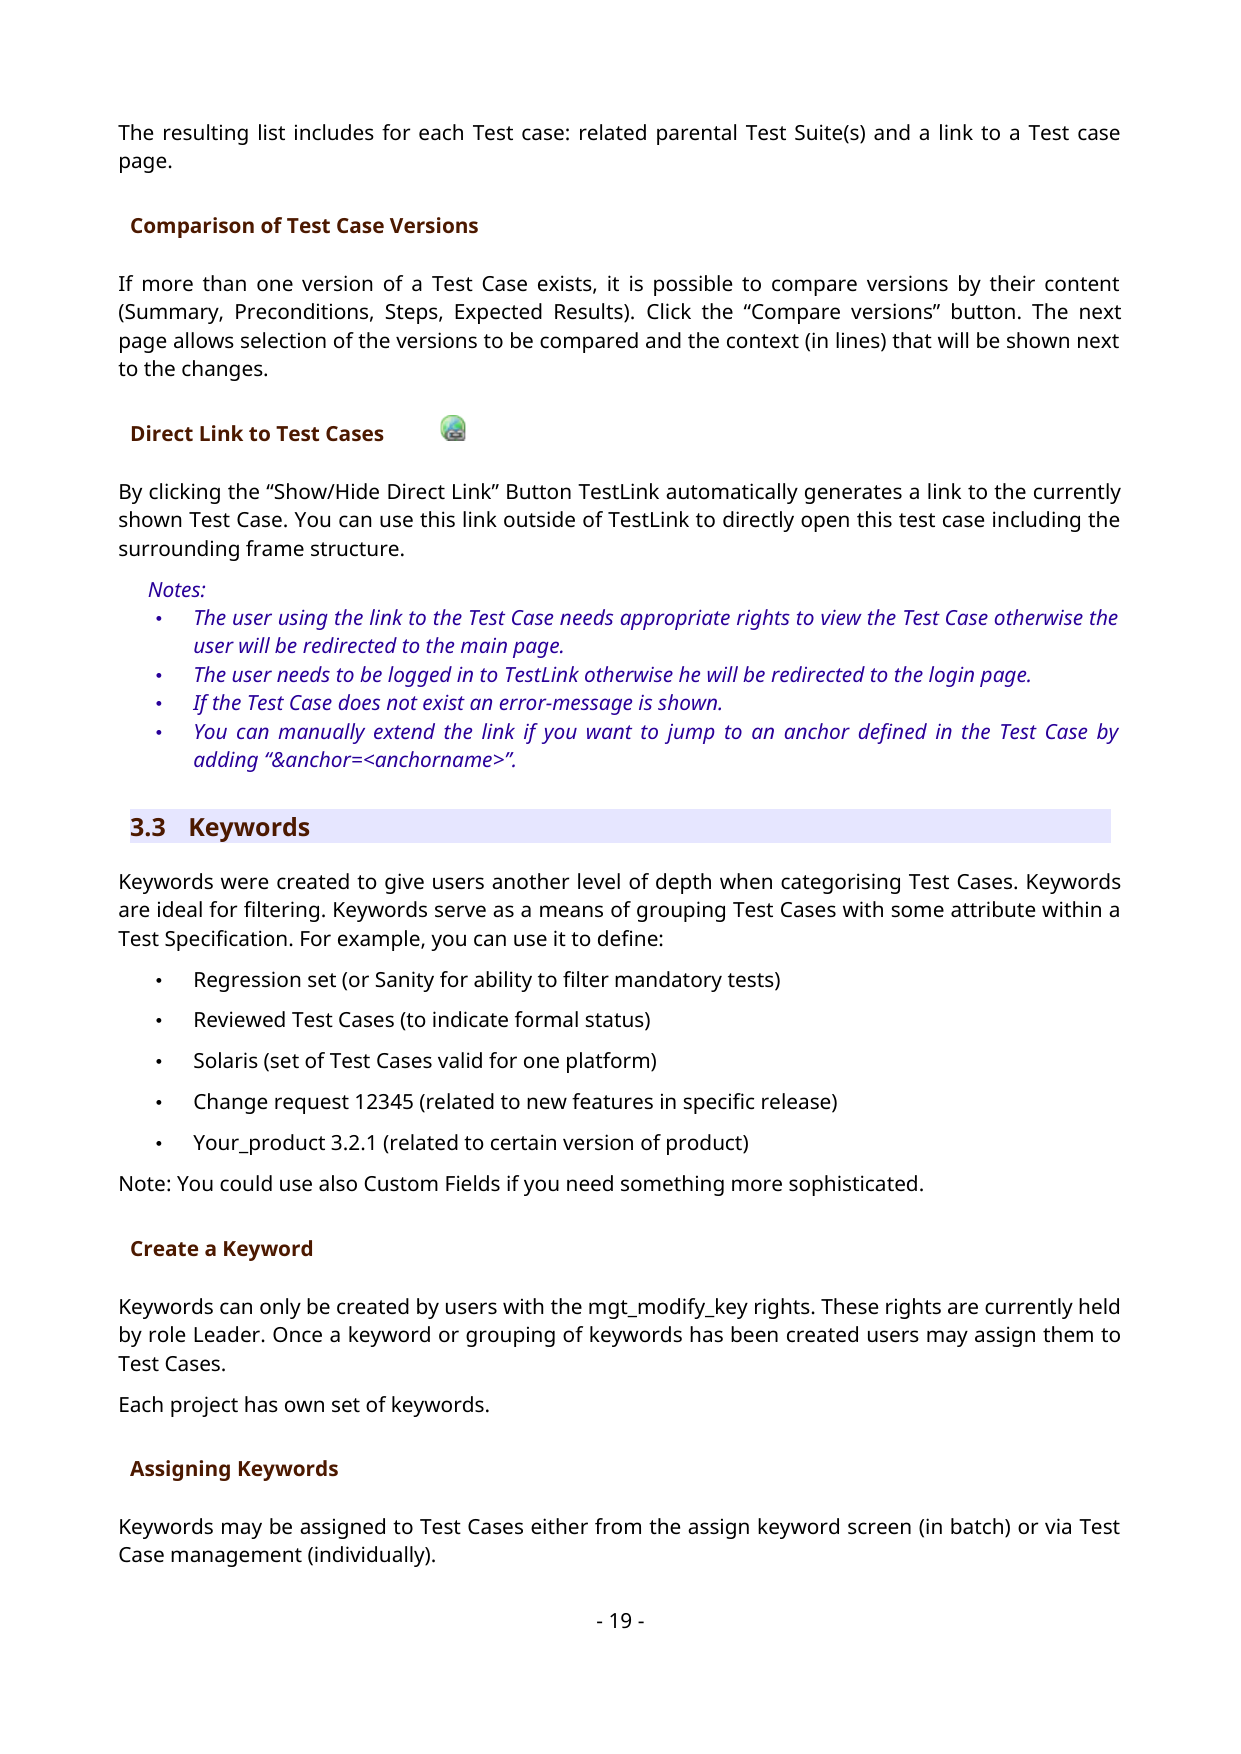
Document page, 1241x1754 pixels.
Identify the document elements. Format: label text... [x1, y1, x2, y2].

list The user using the link to the Test Case needs appropriate rights to view the Test Case otherwise the user will be redirected to the main page. [156, 603, 1122, 660]
list You can manually extend the link if you want to jump to an anchor defined in the Test Case by adding “&anchor=<anchorname>”. [156, 717, 1122, 774]
text Notes: [148, 575, 1093, 603]
text The resulting list includes for each Test case: related parental Test Suite(s) and a link to a Test case page. [118, 118, 1122, 175]
list If the Test Case does not exist an error-message is shown. [156, 688, 1122, 717]
text Keywords were created to give users another level of depth when categorising Test Cases. Keywords are ideal for filtering. Keywords serve as a means of grouping Test Cases with some attribute within a Test Specification. For example, you can use it to define: [118, 867, 1122, 952]
list The user needs to be logged in to TestLink otherwise he will be redirected to the login page. [156, 660, 1122, 688]
list Your_product 3.2.1 (related to certain version of product) [156, 1128, 1122, 1157]
subtitle Assigning Keywords [130, 1454, 1111, 1483]
list Regression set (or Sanity for ability to filter mandatory tests) [156, 965, 1122, 993]
text Keywords may be assigned to Test Cases either from the assign keyword screen (in batch) or via Test Case management (individually). [118, 1512, 1122, 1569]
list Change request 12345 (related to new features in specific release) [156, 1087, 1122, 1116]
subtitle Direct Link to Test Cases [130, 419, 1111, 447]
text By clicking the “Show/Hide Direct Link” Button TestLink automatically generates a link to the currently shown Test Case. You can use this link outside of TestLink to directly open this test case including the surrounding frame structure. [118, 477, 1122, 562]
text If more than one version of a Test Case exists, it is possible to compare versions by their content (Summary, Preconditions, Steps, Expected Results). Click the “Compare versions” button. The next page allows selection of the versions to be compared and the context (in lines) that will be shown next to the changes. [118, 269, 1122, 383]
subtitle Keywords [130, 809, 1111, 843]
list Reviewed Test Cases (to indicate formal status) [156, 1006, 1122, 1034]
text Note: You could use also Custom Fields if you need something more sophisticated. [118, 1169, 1122, 1198]
subtitle Comparison of Test Case Versions [130, 211, 1111, 239]
picture [440, 415, 466, 441]
list Solaris (set of Test Cases valid for one platform) [156, 1047, 1122, 1075]
text Each project has own set of keywords. [118, 1390, 1122, 1418]
subtitle Create a Keyword [130, 1234, 1111, 1262]
text Keywords can only be created by users with the mgt_modify_key rights. These rights are currently held by role Leader. Once a keyword or grouping of keywords has been created users may assign them to Test Cases. [118, 1292, 1122, 1377]
